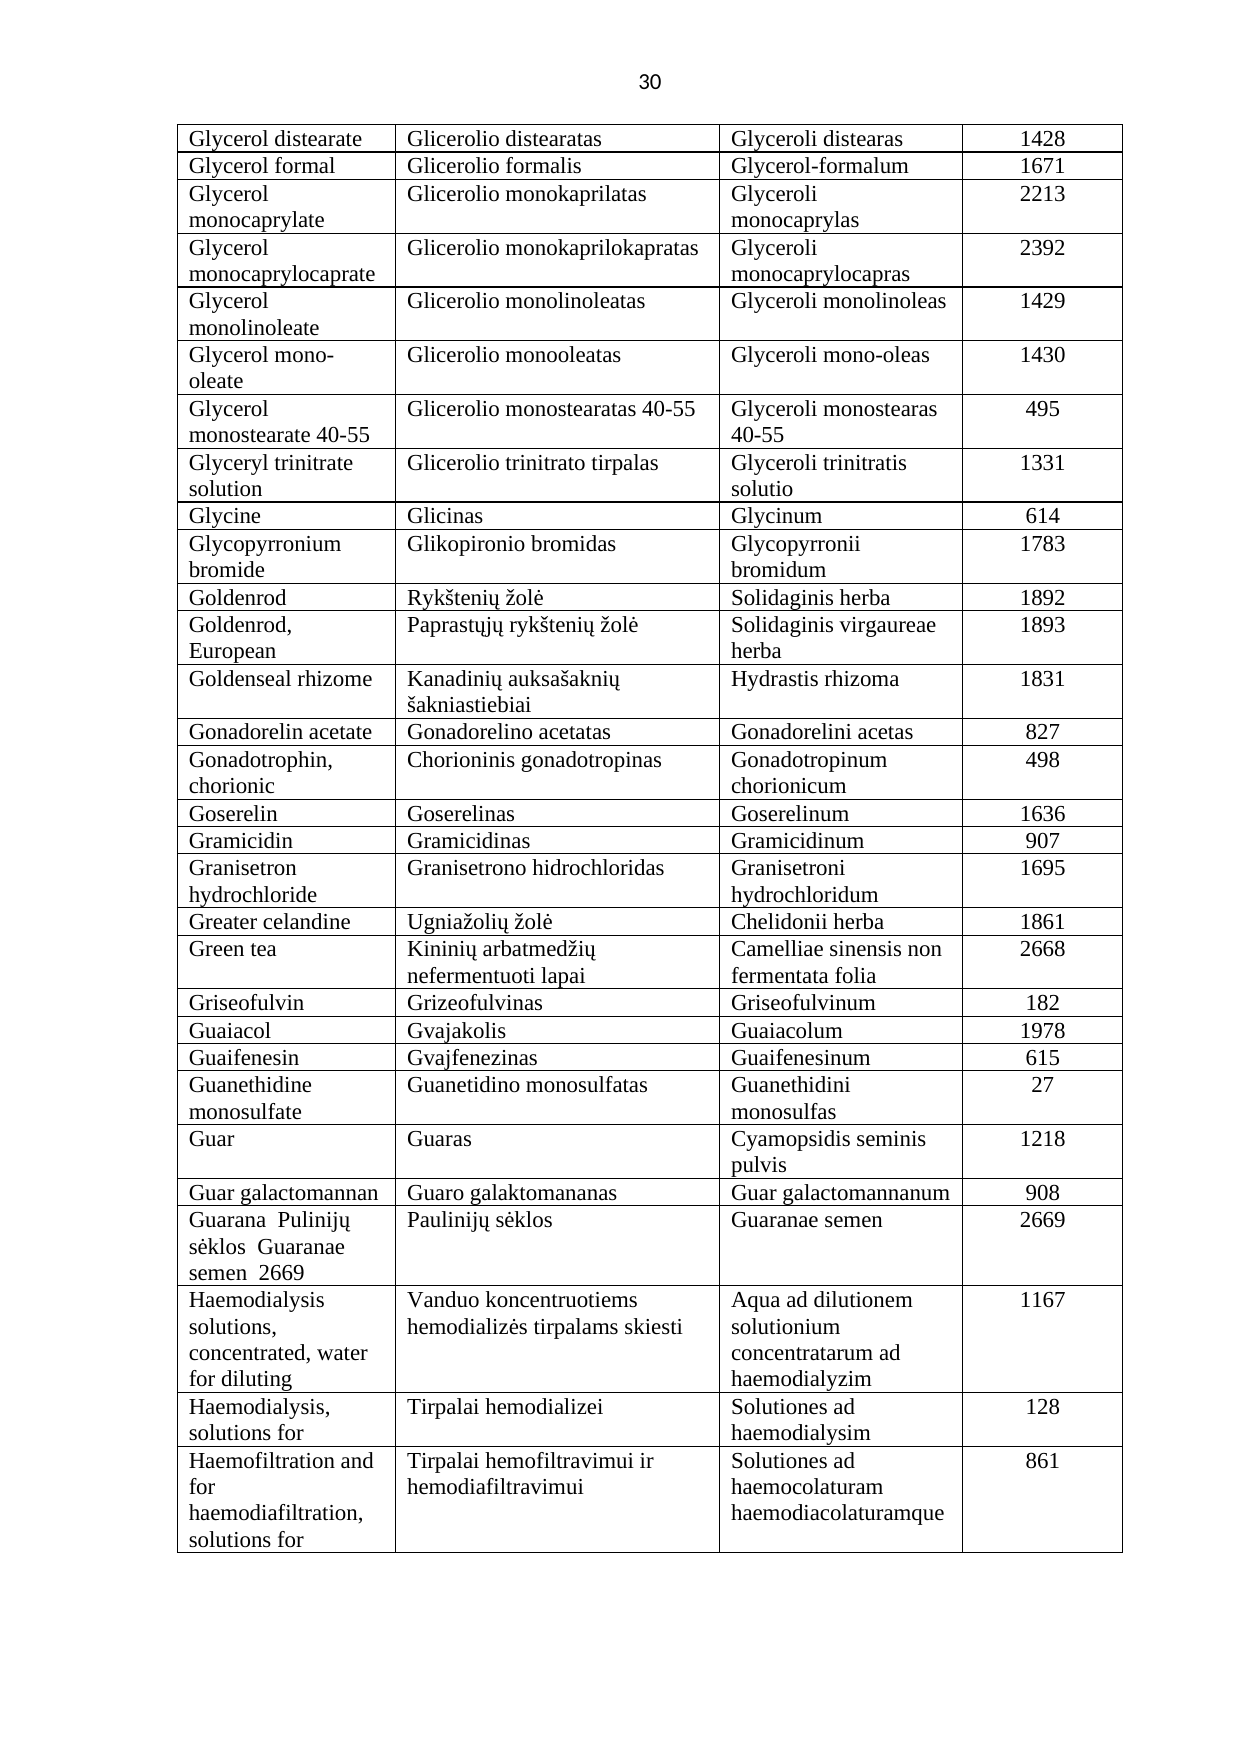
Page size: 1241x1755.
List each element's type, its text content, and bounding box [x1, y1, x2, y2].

table_cell 827 [963, 719, 1122, 745]
table_cell Gramicidinas [396, 827, 719, 853]
table_cell Green tea [178, 936, 395, 988]
table_cell 2392 [963, 234, 1122, 286]
table_cell Guanethidine monosulfate [178, 1071, 395, 1124]
table_cell Kanadinių auksašaknių šakniastiebiai [396, 665, 719, 717]
table_cell 1218 [963, 1125, 1122, 1178]
table_cell 614 [963, 503, 1122, 529]
table_cell Glicerolio formalis [396, 153, 719, 179]
table_cell Glicerolio monooleatas [396, 341, 719, 394]
table_cell 1861 [963, 908, 1122, 934]
table_cell Guaras [396, 1125, 719, 1178]
table_cell 1430 [963, 341, 1122, 394]
table_cell Granisetroni hydrochloridum [720, 854, 962, 907]
table_cell Goldenrod, European [178, 611, 395, 664]
table_cell 2668 [963, 936, 1122, 988]
table_cell Greater celandine [178, 908, 395, 934]
table_cell Gonadorelin acetate [178, 719, 395, 745]
table_cell Goserelinum [720, 800, 962, 826]
table_cell Guanethidini monosulfas [720, 1071, 962, 1124]
table_cell Glycopyrronii bromidum [720, 530, 962, 582]
table_cell Glyceroli trinitratis solutio [720, 449, 962, 501]
table_cell Gonadorelini acetas [720, 719, 962, 745]
table_cell 2213 [963, 180, 1122, 233]
table_cell Goldenrod [178, 584, 395, 610]
table_cell Gvajakolis [396, 1017, 719, 1043]
table_cell Glicerolio trinitrato tirpalas [396, 449, 719, 501]
table_cell 1429 [963, 288, 1122, 340]
table_cell 1783 [963, 530, 1122, 582]
table_cell Glycinum [720, 503, 962, 529]
table_cell Gonadotrophin, chorionic [178, 746, 395, 798]
table_cell 908 [963, 1179, 1122, 1205]
table_cell Cyamopsidis seminis pulvis [720, 1125, 962, 1178]
table_cell Granisetrono hidrochloridas [396, 854, 719, 907]
table_cell Solutiones ad haemodialysim [720, 1393, 962, 1446]
table_cell Griseofulvin [178, 989, 395, 1016]
table_cell 1428 [963, 125, 1122, 151]
table_cell Tirpalai hemofiltravimui ir hemodiafiltravimui [396, 1447, 719, 1552]
table_cell Glicinas [396, 503, 719, 529]
table_cell Rykštenių žolė [396, 584, 719, 610]
table_cell Vanduo koncentruotiems hemodializės tirpalams skiesti [396, 1286, 719, 1392]
table_cell Gramicidin [178, 827, 395, 853]
table_cell 498 [963, 746, 1122, 798]
table_cell 2669 [963, 1206, 1122, 1285]
table_cell Guarana Pulinijų sėklos Guaranae semen 2669 [178, 1206, 395, 1285]
table_cell 907 [963, 827, 1122, 853]
table_cell 1831 [963, 665, 1122, 717]
table_cell Gonadotropinum chorionicum [720, 746, 962, 798]
table_cell Paulinijų sėklos [396, 1206, 719, 1285]
table_cell Ugniažolių žolė [396, 908, 719, 934]
table_cell Glycopyrronium bromide [178, 530, 395, 582]
table_cell Guar galactomannan [178, 1179, 395, 1205]
table_cell Glicerolio distearatas [396, 125, 719, 151]
table_cell Glycerol monocaprylocaprate [178, 234, 395, 286]
table_cell Solidaginis herba [720, 584, 962, 610]
table_cell Glikopironio bromidas [396, 530, 719, 582]
table_cell Goserelinas [396, 800, 719, 826]
table_cell Griseofulvinum [720, 989, 962, 1016]
table_cell Solutiones ad haemocolaturam haemodiacolaturamque [720, 1447, 962, 1552]
table_cell Glyceryl trinitrate solution [178, 449, 395, 501]
table_cell Tirpalai hemodializei [396, 1393, 719, 1446]
table_cell Guaifenesin [178, 1044, 395, 1070]
table_cell Gramicidinum [720, 827, 962, 853]
table_cell Glicerolio monostearatas 40-55 [396, 395, 719, 448]
table_cell Glyceroli monolinoleas [720, 288, 962, 340]
table_cell Kininių arbatmedžių nefermentuoti lapai [396, 936, 719, 988]
table_cell Granisetron hydrochloride [178, 854, 395, 907]
table_cell 615 [963, 1044, 1122, 1070]
table_cell Grizeofulvinas [396, 989, 719, 1016]
table_cell Glyceroli monostearas 40-55 [720, 395, 962, 448]
table_cell Glyceroli mono-oleas [720, 341, 962, 394]
table_cell 27 [963, 1071, 1122, 1124]
table_cell Gonadorelino acetatas [396, 719, 719, 745]
table_cell Glyceroli distearas [720, 125, 962, 151]
table_cell Haemodialysis, solutions for [178, 1393, 395, 1446]
table_cell Goserelin [178, 800, 395, 826]
table_cell 128 [963, 1393, 1122, 1446]
table_cell Haemofiltration and for haemodiafiltration, solutions for [178, 1447, 395, 1552]
table_cell 1331 [963, 449, 1122, 501]
table_cell Glycerol-formalum [720, 153, 962, 179]
table_cell Haemodialysis solutions, concentrated, water for diluting [178, 1286, 395, 1392]
table_cell 1892 [963, 584, 1122, 610]
table_cell Glyceroli monocaprylas [720, 180, 962, 233]
table_cell Glycerol distearate [178, 125, 395, 151]
table_cell Camelliae sinensis non fermentata folia [720, 936, 962, 988]
table_cell Glicerolio monokaprilokapratas [396, 234, 719, 286]
table_cell Glicerolio monolinoleatas [396, 288, 719, 340]
table_cell Glycerol formal [178, 153, 395, 179]
table_cell Goldenseal rhizome [178, 665, 395, 717]
table_cell Glycerol mono-oleate [178, 341, 395, 394]
table_cell 1671 [963, 153, 1122, 179]
table_cell 182 [963, 989, 1122, 1016]
table_cell Glycerol monostearate 40-55 [178, 395, 395, 448]
table_cell Guaiacolum [720, 1017, 962, 1043]
table_cell Guanetidino monosulfatas [396, 1071, 719, 1124]
table_cell Guar [178, 1125, 395, 1178]
table_cell Guaifenesinum [720, 1044, 962, 1070]
table_cell 861 [963, 1447, 1122, 1552]
table_cell Glycine [178, 503, 395, 529]
table_cell Glycerol monolinoleate [178, 288, 395, 340]
table_cell 1167 [963, 1286, 1122, 1392]
table_cell Chorioninis gonadotropinas [396, 746, 719, 798]
table_cell Hydrastis rhizoma [720, 665, 962, 717]
table_cell 1695 [963, 854, 1122, 907]
table_cell Gvajfenezinas [396, 1044, 719, 1070]
table_cell Glycerol monocaprylate [178, 180, 395, 233]
table_cell Glicerolio monokaprilatas [396, 180, 719, 233]
table_cell Guaranae semen [720, 1206, 962, 1285]
table_cell Guar galactomannanum [720, 1179, 962, 1205]
table_cell 1978 [963, 1017, 1122, 1043]
table_cell 1636 [963, 800, 1122, 826]
table_cell Solidaginis virgaureae herba [720, 611, 962, 664]
table_cell Guaiacol [178, 1017, 395, 1043]
table_cell Aqua ad dilutionem solutionium concentratarum ad haemodialyzim [720, 1286, 962, 1392]
table_cell Paprastųjų rykštenių žolė [396, 611, 719, 664]
table_cell Glyceroli monocaprylocapras [720, 234, 962, 286]
table_cell 495 [963, 395, 1122, 448]
table_cell Chelidonii herba [720, 908, 962, 934]
table_cell Guaro galaktomananas [396, 1179, 719, 1205]
table_cell 1893 [963, 611, 1122, 664]
